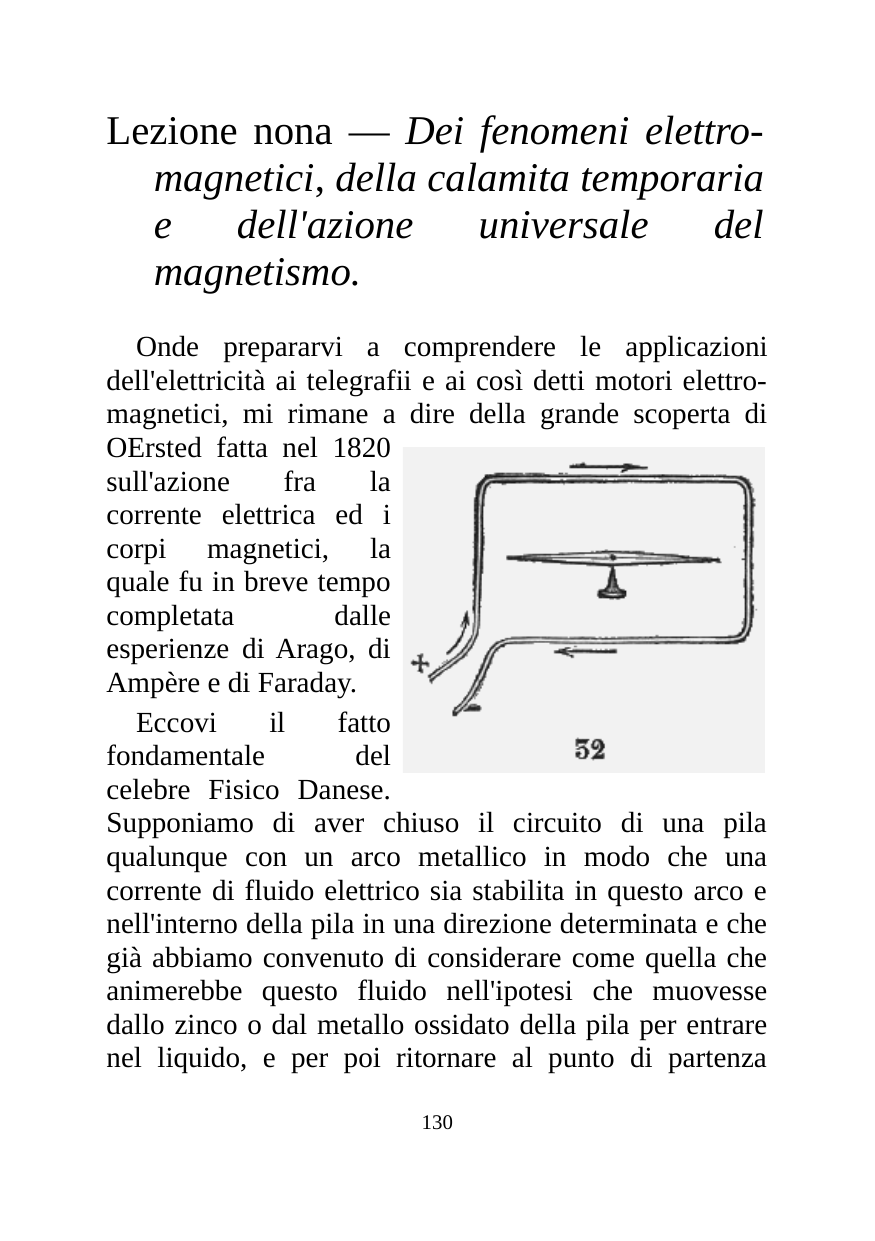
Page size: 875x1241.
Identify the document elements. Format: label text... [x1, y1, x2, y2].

text Eccovi il fatto fondamentale del celebre Fisico Danese. Supponiamo di aver chiuso il circuito di una pila qualunque con un arco metallico in modo che una corrente di fluido elettrico sia stabilita in questo arco e nell'interno della pila in una direzione determinata e che già abbiamo convenuto di considerare come quella che animerebbe questo fluido nell'ipotesi che muovesse dallo zinco o dal metallo ossidato della pila per entrare nel liquido, e per poi ritornare al punto di partenza [106, 705, 768, 1074]
text Onde prepararvi a comprendere le applicazioni dell'elettricità ai telegrafii e ai così detti motori elettro-magnetici, mi rimane a dire della grande scoperta di OErsted fatta nel 1820 sull'azione fra la corrente elettrica ed i corpi magnetici, la quale fu in breve tempo completata dalle esperienze di Arago, di Ampère e di Faraday. [106, 329, 768, 698]
subtitle Lezione nona — Dei fenomeni elettro-magnetici, della calamita temporaria e dell'azione universale del magnetismo. [106, 106, 768, 294]
